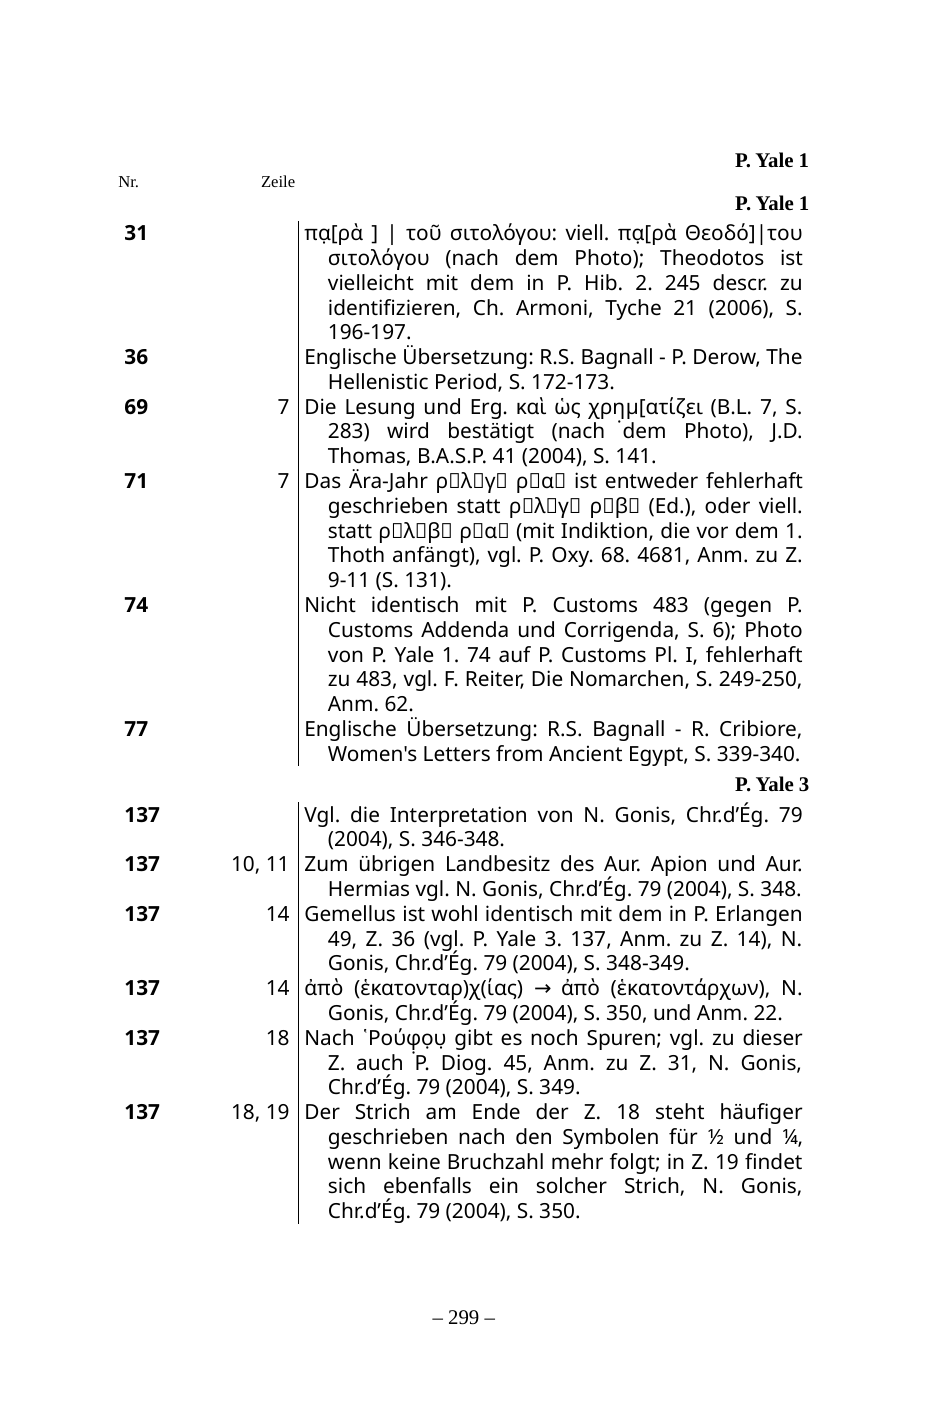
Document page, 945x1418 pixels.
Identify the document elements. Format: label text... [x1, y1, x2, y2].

table_cell [207, 345, 298, 394]
table_header 137 [118, 802, 207, 852]
table_cell 36 [118, 345, 207, 394]
table_cell Das Ära-Jahr ρλγ ρα ist entweder fehlerhaft geschrieben statt ρλγ ρβ (Ed.), oder viell. statt ρλβ ρα (mit Indiktion, die vor dem 1. Thoth anfängt), vgl. P. Oxy. 68. 4681, Anm. zu Z. 9-11 (S. 131). [299, 469, 809, 593]
table_cell 137 [118, 852, 207, 901]
table_cell 18, 19 [207, 1100, 298, 1224]
subtitle P. Yale 1 [118, 191, 809, 215]
table_cell 137 [118, 901, 207, 976]
table_cell Nach ῾Ρούφ̣ο̣υ̣ gibt es noch Spuren; vgl. zu dieser Z. auch P. Diog. 45, Anm. zu Z. 31, N. Gonis, Chr.d’Ég. 79 (2004), S. 349. [299, 1025, 809, 1100]
table_cell 137 [118, 1100, 207, 1224]
table_cell Nicht identisch mit P. Customs 483 (gegen P. Customs Addenda und Corrigenda, S. 6); Photo von P. Yale 1. 74 auf P. Customs Pl. I, fehlerhaft zu 483, vgl. F. Reiter, Die Nomarchen, S. 249-250, Anm. 62. [299, 593, 809, 717]
table_cell 10, 11 [207, 852, 298, 901]
table_cell 77 [118, 717, 207, 766]
subtitle P. Yale 3 [118, 772, 809, 796]
table_cell [207, 717, 298, 766]
table_header 31 [118, 221, 207, 345]
table_cell 69 [118, 394, 207, 469]
table_cell 71 [118, 469, 207, 593]
table_cell 7 [207, 394, 298, 469]
table_cell 137 [118, 976, 207, 1025]
table_cell 74 [118, 593, 207, 717]
table_cell 7 [207, 469, 298, 593]
table_cell ἀπὸ (ἑκατονταρ)χ(ίας) → ἀπὸ (ἑκατοντάρχων), N. Gonis, Chr.d’Ég. 79 (2004), S. 350, und Anm. 22. [299, 976, 809, 1025]
table_cell 18 [207, 1025, 298, 1100]
table_cell 137 [118, 1025, 207, 1100]
table_cell 14 [207, 976, 298, 1025]
table_header [207, 221, 298, 345]
table_header Vgl. die Interpretation von N. Gonis, Chr.d’Ég. 79 (2004), S. 346-348. [299, 802, 809, 852]
table_cell Der Strich am Ende der Z. 18 steht häufiger geschrieben nach den Symbolen für ½ und ¼, wenn keine Bruchzahl mehr folgt; in Z. 19 findet sich ebenfalls ein solcher Strich, N. Gonis, Chr.d’Ég. 79 (2004), S. 350. [299, 1100, 809, 1224]
table_header [207, 802, 298, 852]
table_cell Englische Übersetzung: R.S. Bagnall - P. Derow, The Hellenistic Period, S. 172-173. [299, 345, 809, 394]
table_header πα̣[ρὰ ] | τοῦ σιτολόγου: viell. πα̣[ρὰ Θεοδό]|του σιτολόγου (nach dem Photo); Theodotos ist vielleicht mit dem in P. Hib. 2. 245 descr. zu identifizieren, Ch. Armoni, Tyche 21 (2006), S. 196-197. [299, 221, 809, 345]
table_cell [207, 593, 298, 717]
table_cell Englische Übersetzung: R.S. Bagnall - R. Cribiore, Women's Letters from Ancient Egypt, S. 339-340. [299, 717, 809, 766]
table_cell 14 [207, 901, 298, 976]
table_cell Zum übrigen Landbesitz des Aur. Apion und Aur. Hermias vgl. N. Gonis, Chr.d’Ég. 79 (2004), S. 348. [299, 852, 809, 901]
table_cell Gemellus ist wohl identisch mit dem in P. Erlangen 49, Z. 36 (vgl. P. Yale 3. 137, Anm. zu Z. 14), N. Gonis, Chr.d’Ég. 79 (2004), S. 348-349. [299, 901, 809, 976]
table_cell Die Lesung und Erg. καὶ ὡς χρη̣μ[ατίζει (B.L. 7, S. 283) wird bestätigt (nach dem Photo), J.D. Thomas, B.A.S.P. 41 (2004), S. 141. [299, 394, 809, 469]
